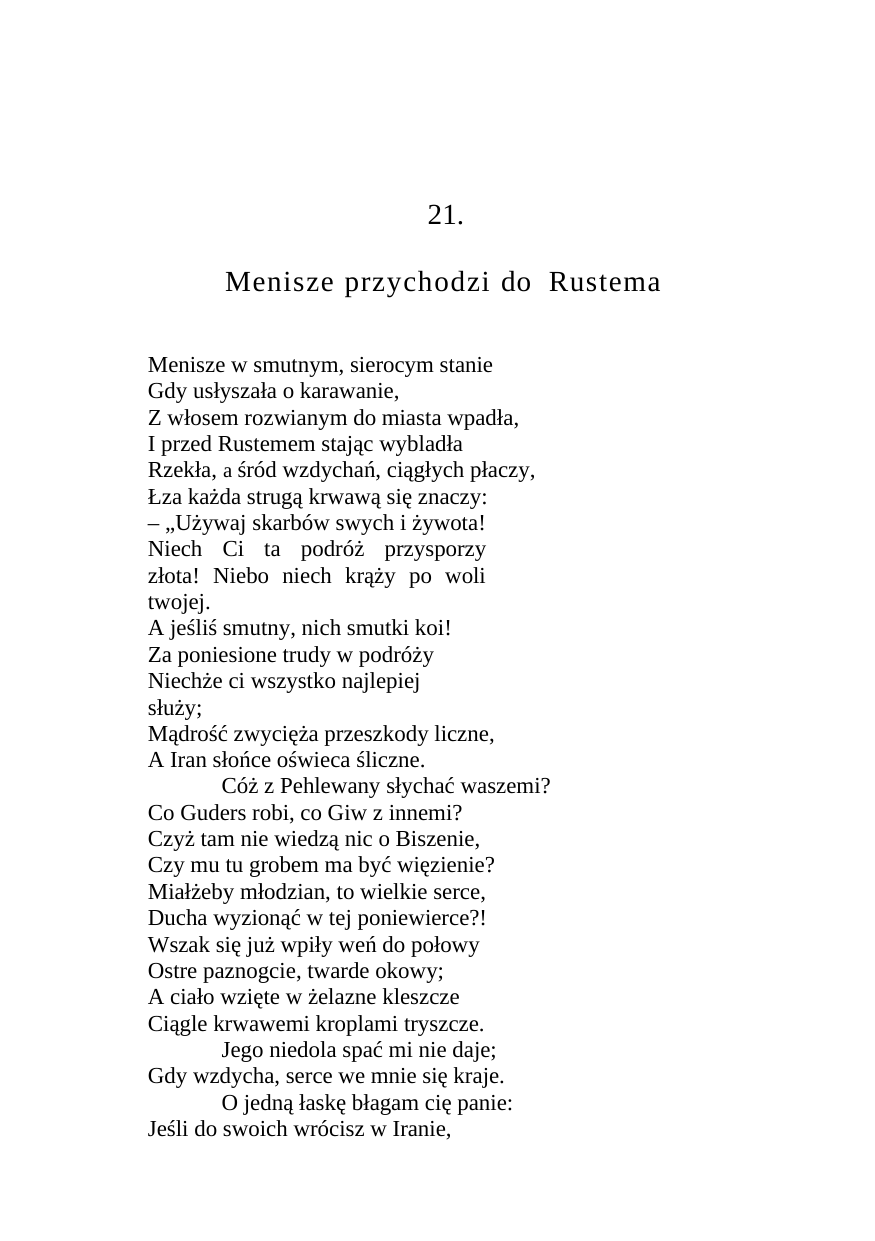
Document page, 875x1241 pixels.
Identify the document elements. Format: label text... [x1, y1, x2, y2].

text Co Guders robi, co Giw z innemi? Czyż tam nie wiedzą nic o Biszenie, Czy mu tu grobem ma być więzienie? Miałżeby młodzian, to wielkie serce, Ducha wyzionąć w tej poniewierce?! Wszak się już wpiły weń do połowy Ostre paznogcie, twarde okowy; [148, 799, 496, 983]
text Mądrość zwycięża przeszkody liczne, A Iran słońce oświeca śliczne. [148, 720, 496, 773]
text A jeśliś smutny, nich smutki koi! Za poniesione trudy w podróży Niechże ci wszystko najlepiej służy; [148, 614, 481, 720]
text Menisze w smutnym, sierocym stanie Gdy usłyszała o karawanie, [148, 351, 494, 403]
text A ciało wzięte w żelazne kleszcze Ciągle krwawemi kroplami tryszcze. [148, 983, 486, 1036]
text O jedną łaskę błagam cię panie: Jeśli do swoich wrócisz w Iranie, [148, 1089, 515, 1141]
subtitle 21. [153, 197, 738, 231]
text Jego niedola spać mi nie daje; Gdy wzdycha, serce we mnie się kraje. [148, 1036, 506, 1089]
text – „Używaj skarbów swych i żywota! Niech Ci ta podróż przysporzy złota! Niebo niech krąży po woli twojej. [148, 509, 486, 614]
text Rzekła, a śród wzdychań, ciągłych płaczy, Łza każda strugą krwawą się znaczy: [148, 456, 537, 509]
text Z włosem rozwianym do miasta wpadła, I przed Rustemem stając wybladła [148, 403, 521, 456]
text Menisze przychodzi do Rustema [225, 264, 757, 298]
text Cóż z Pehlewany słychać waszemi? [221, 773, 757, 799]
